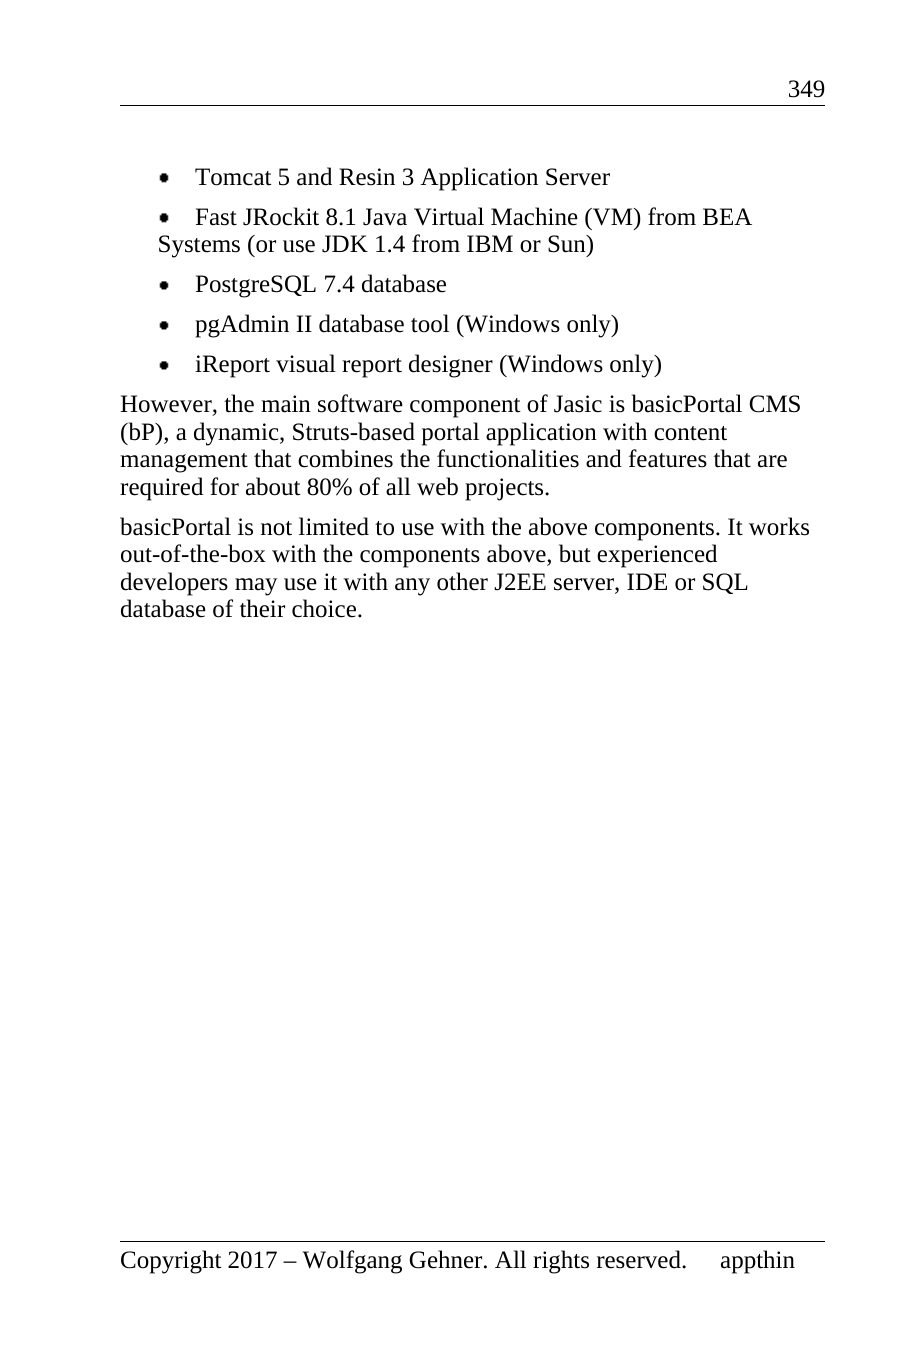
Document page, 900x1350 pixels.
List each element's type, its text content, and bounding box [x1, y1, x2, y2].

picture [157, 320, 170, 333]
text pgAdmin II database tool (Windows only) [157, 311, 825, 338]
picture [157, 173, 170, 186]
text However, the main software component of Jasic is basicPortal CMS (bP), a dynamic, Struts-based portal application with content management that combines the functionalities and features that are required for about 80% of all web projects. [120, 391, 825, 501]
text Fast JRockit 8.1 Java Virtual Machine (VM) from BEA Systems (or use JDK 1.4 from IBM or Sun) [157, 203, 825, 258]
picture [157, 280, 170, 293]
picture [157, 360, 170, 373]
picture [157, 213, 170, 226]
text PostgreSQL 7.4 database [157, 271, 825, 298]
text iReport visual report designer (Windows only) [157, 351, 825, 378]
text Tomcat 5 and Resin 3 Application Server [157, 163, 825, 191]
text basicPortal is not limited to use with the above components. It works out-of-the-box with the components above, but experienced developers may use it with any other J2EE server, IDE or SQL database of their choice. [120, 513, 825, 623]
